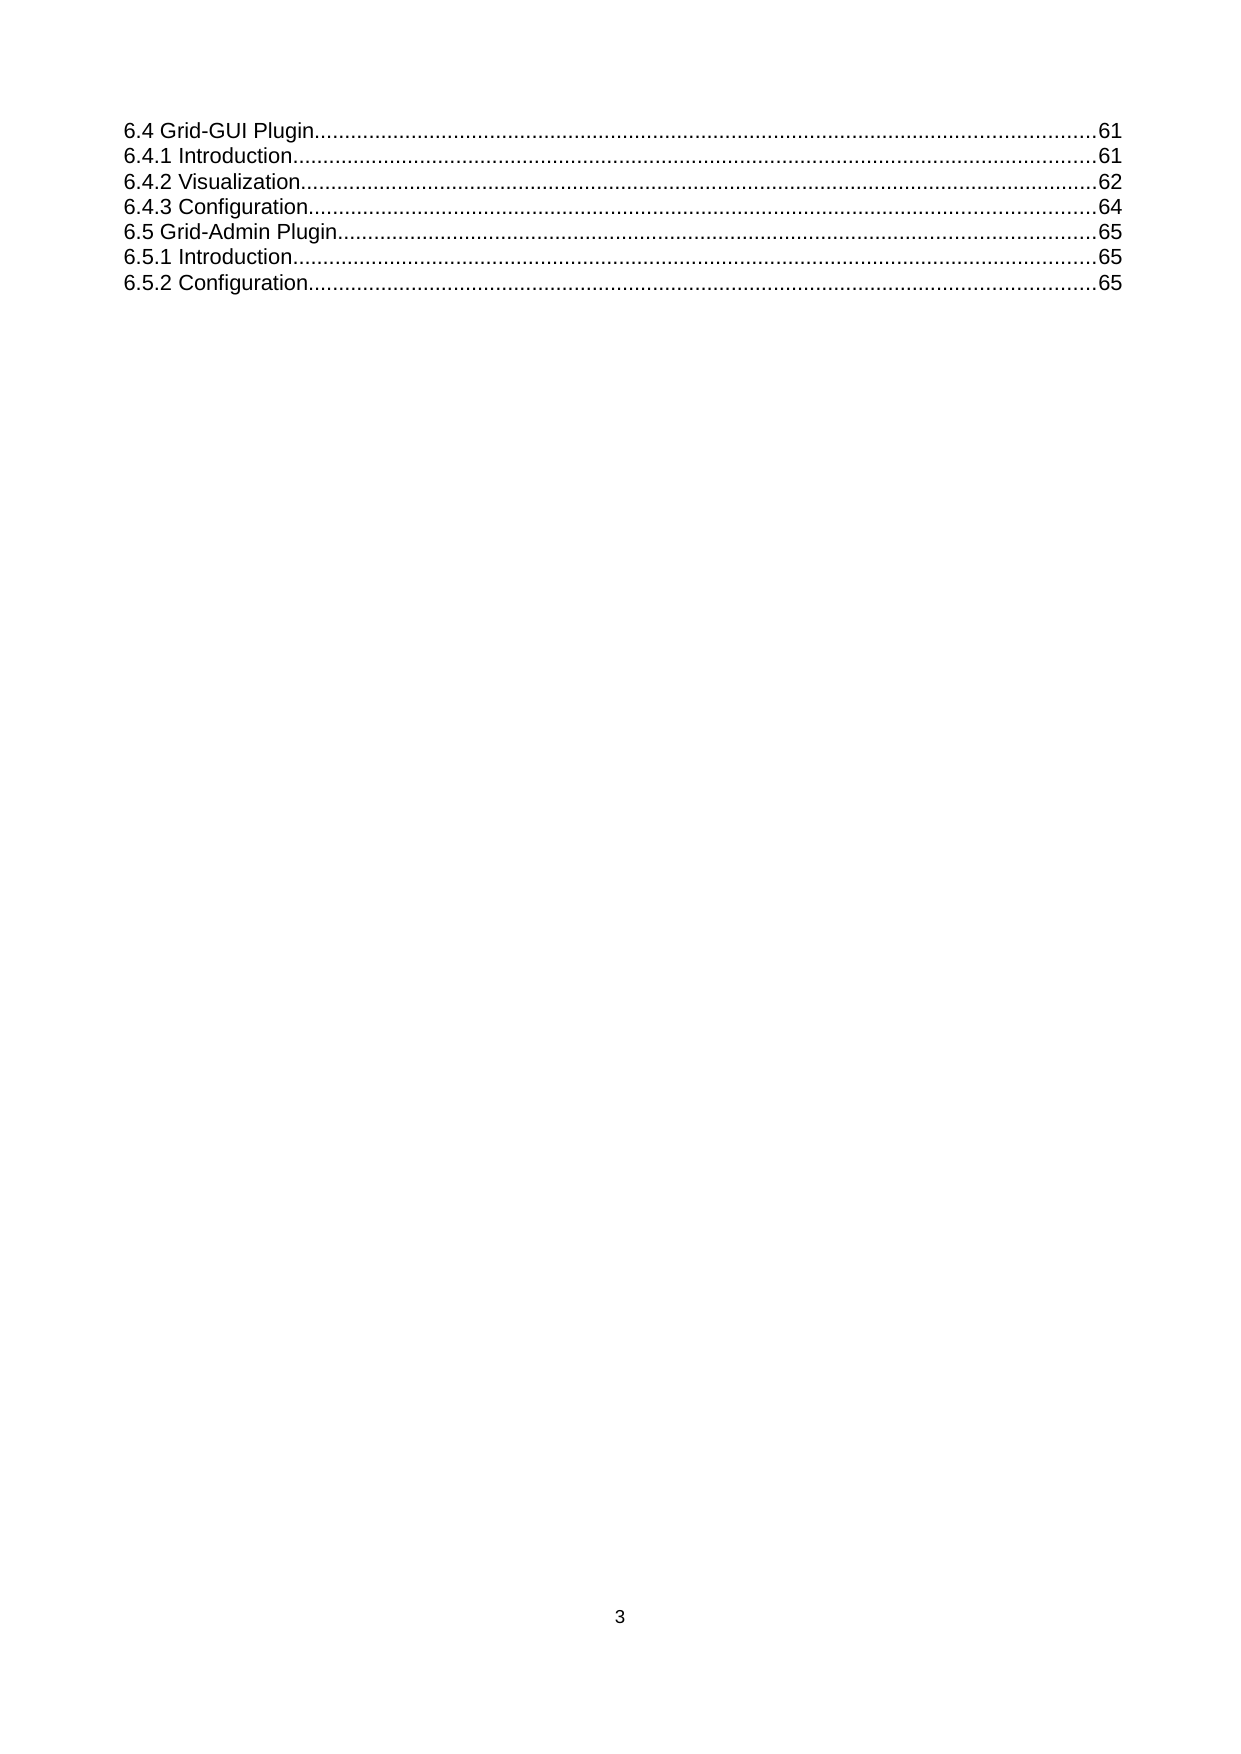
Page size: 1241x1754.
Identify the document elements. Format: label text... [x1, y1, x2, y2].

text 6.5.2 Configuration 65 [117, 269, 1122, 294]
text 6.5.1 Introduction 65 [117, 244, 1122, 269]
text 6.4 Grid-GUI Plugin 61 [117, 118, 1122, 143]
text 6.4.2 Visualization 62 [117, 168, 1122, 194]
text 6.4.1 Introduction 61 [117, 143, 1122, 168]
text 6.4.3 Configuration 64 [117, 194, 1122, 219]
text 6.5 Grid-Admin Plugin 65 [117, 219, 1122, 244]
